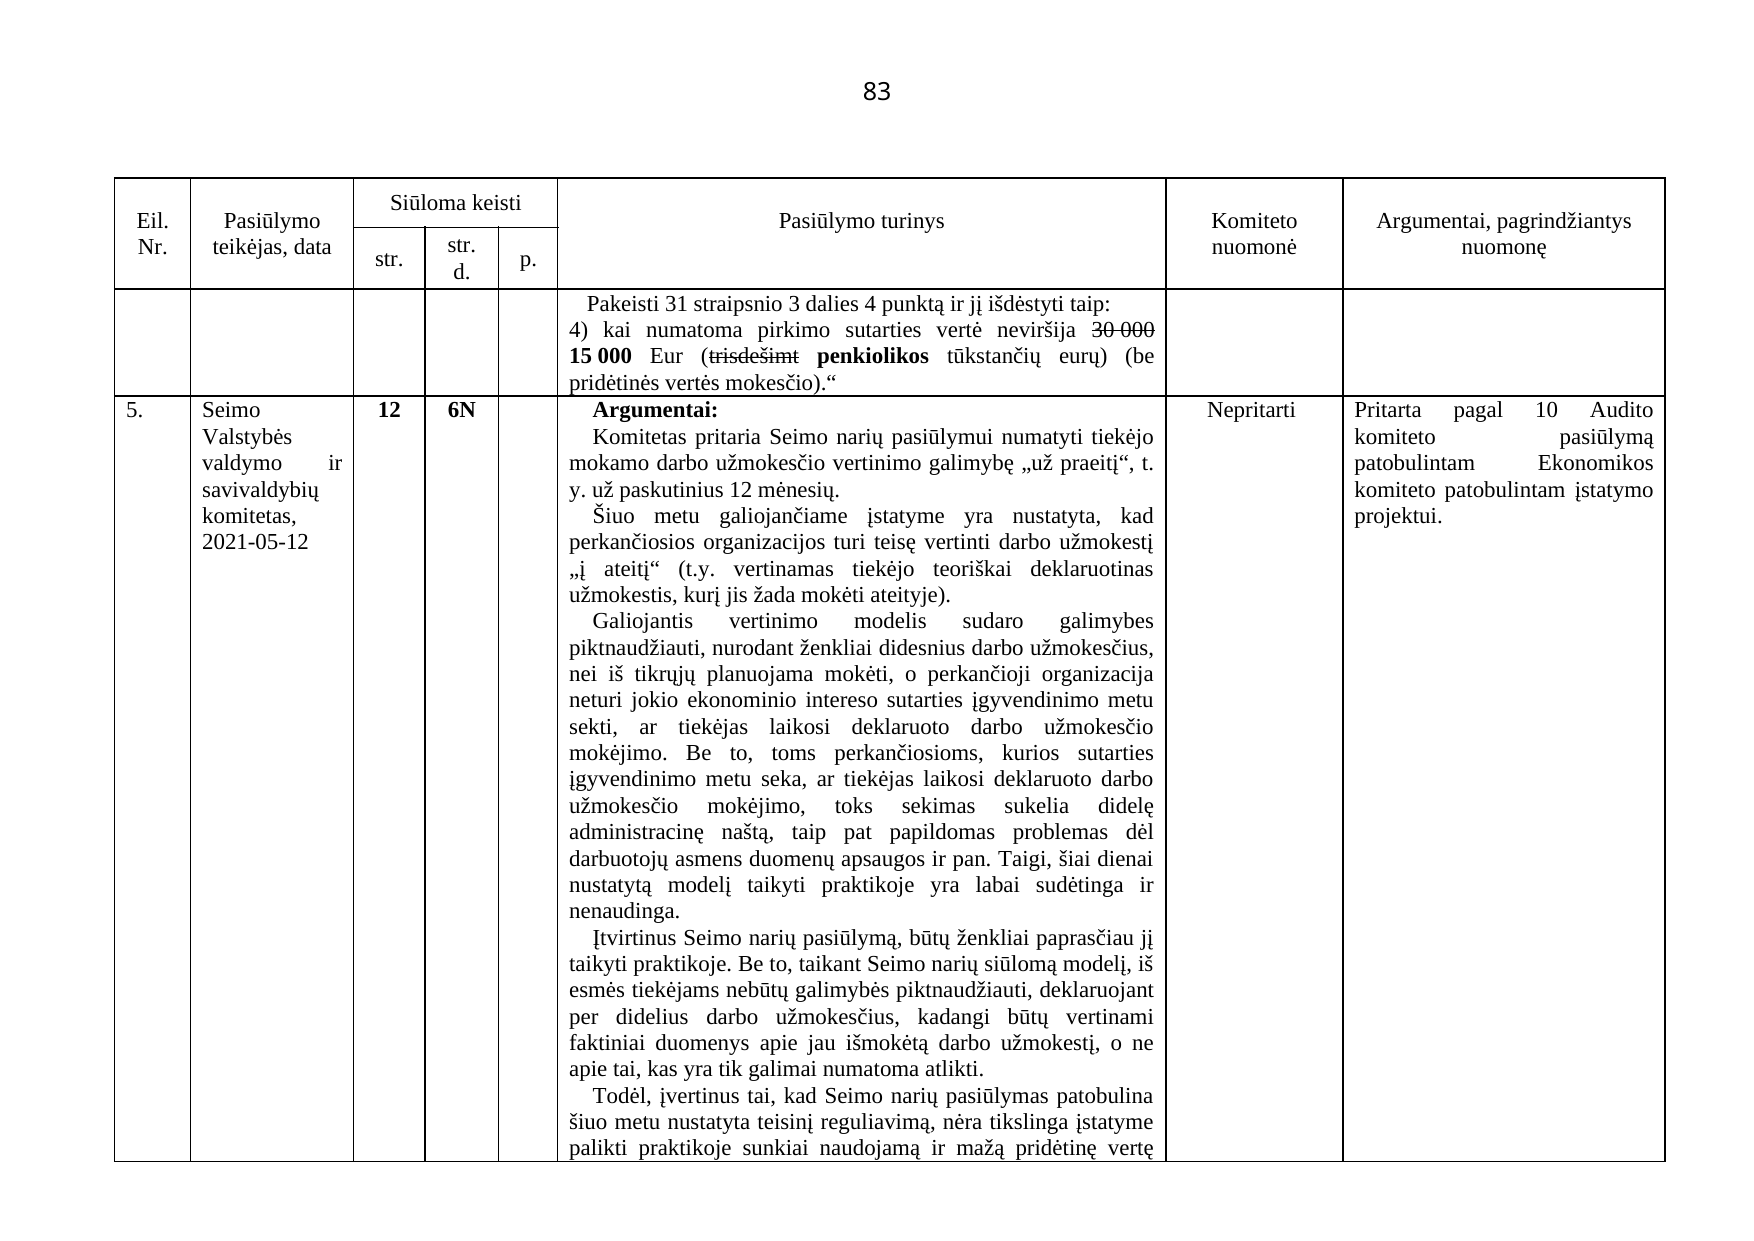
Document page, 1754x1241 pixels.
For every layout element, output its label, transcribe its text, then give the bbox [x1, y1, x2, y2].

table_cell [426, 290, 498, 395]
table_header Pasiūlymo turinys [558, 179, 1165, 288]
table_cell [354, 290, 424, 395]
table_header Argumentai, pagrindžiantys nuomonę [1344, 179, 1664, 288]
table_cell 5. [115, 397, 190, 1161]
table_cell Pritarta pagal 10 Audito komiteto pasiūlymą patobulintam Ekonomikos komiteto patobulintam įstatymo projektui. [1344, 397, 1664, 1161]
table_cell Nepritarti [1167, 397, 1342, 1161]
table_cell Pakeisti 31 straipsnio 3 dalies 4 punktą ir jį išdėstyti taip: 4) kai numatoma pirkimo sutarties vertė neviršija 30 000 15 000 Eur (trisdešimt penkiolikos tūkstančių eurų) (be pridėtinės vertės mokesčio).“ [558, 290, 1165, 395]
table_cell p. [499, 228, 557, 288]
table_cell [1167, 290, 1342, 395]
table_cell [499, 290, 557, 395]
table_cell Seimo Valstybės valdymo ir savivaldybių komitetas, 2021-05-12 [191, 397, 353, 1161]
table_header Eil. Nr. [115, 179, 190, 288]
table_cell [115, 290, 190, 395]
table_cell [1344, 290, 1664, 395]
table_cell str. d. [426, 228, 498, 288]
table_cell Argumentai: Komitetas pritaria Seimo narių pasiūlymui numatyti tiekėjo mokamo darbo užmokesčio vertinimo galimybę „už praeitį“, t. y. už paskutinius 12 mėnesių. Šiuo metu galiojančiame įstatyme yra nustatyta, kad perkančiosios organizacijos turi teisę vertinti darbo užmokestį „į ateitį“ (t.y. vertinamas tiekėjo teoriškai deklaruotinas užmokestis, kurį jis žada mokėti ateityje). Galiojantis vertinimo modelis sudaro galimybes piktnaudžiauti, nurodant ženkliai didesnius darbo užmokesčius, nei iš tikrųjų planuojama mokėti, o perkančioji organizacija neturi jokio ekonominio intereso sutarties įgyvendinimo metu sekti, ar tiekėjas laikosi deklaruoto darbo užmokesčio mokėjimo. Be to, toms perkančiosioms, kurios sutarties įgyvendinimo metu seka, ar tiekėjas laikosi deklaruoto darbo užmokesčio mokėjimo, toks sekimas sukelia didelę administracinę naštą, taip pat papildomas problemas dėl darbuotojų asmens duomenų apsaugos ir pan. Taigi, šiai dienai nustatytą modelį taikyti praktikoje yra labai sudėtinga ir nenaudinga. Įtvirtinus Seimo narių pasiūlymą, būtų ženkliai paprasčiau jį taikyti praktikoje. Be to, taikant Seimo narių siūlomą modelį, iš esmės tiekėjams nebūtų galimybės piktnaudžiauti, deklaruojant per didelius darbo užmokesčius, kadangi būtų vertinami faktiniai duomenys apie jau išmokėtą darbo užmokestį, o ne apie tai, kas yra tik galimai numatoma atlikti. Todėl, įvertinus tai, kad Seimo narių pasiūlymas patobulina šiuo metu nustatyta teisinį reguliavimą, nėra tikslinga įstatyme palikti praktikoje sunkiai naudojamą ir mažą pridėtinę vertę [558, 397, 1165, 1161]
table_cell 12 [354, 397, 424, 1161]
table_cell 6N [426, 397, 498, 1161]
table_cell [191, 290, 353, 395]
table_header Pasiūlymo teikėjas, data [191, 179, 353, 288]
table_header Siūloma keisti [354, 179, 557, 226]
table_header Komiteto nuomonė [1167, 179, 1342, 288]
table_cell str. [354, 228, 424, 288]
table_cell [499, 397, 557, 1161]
